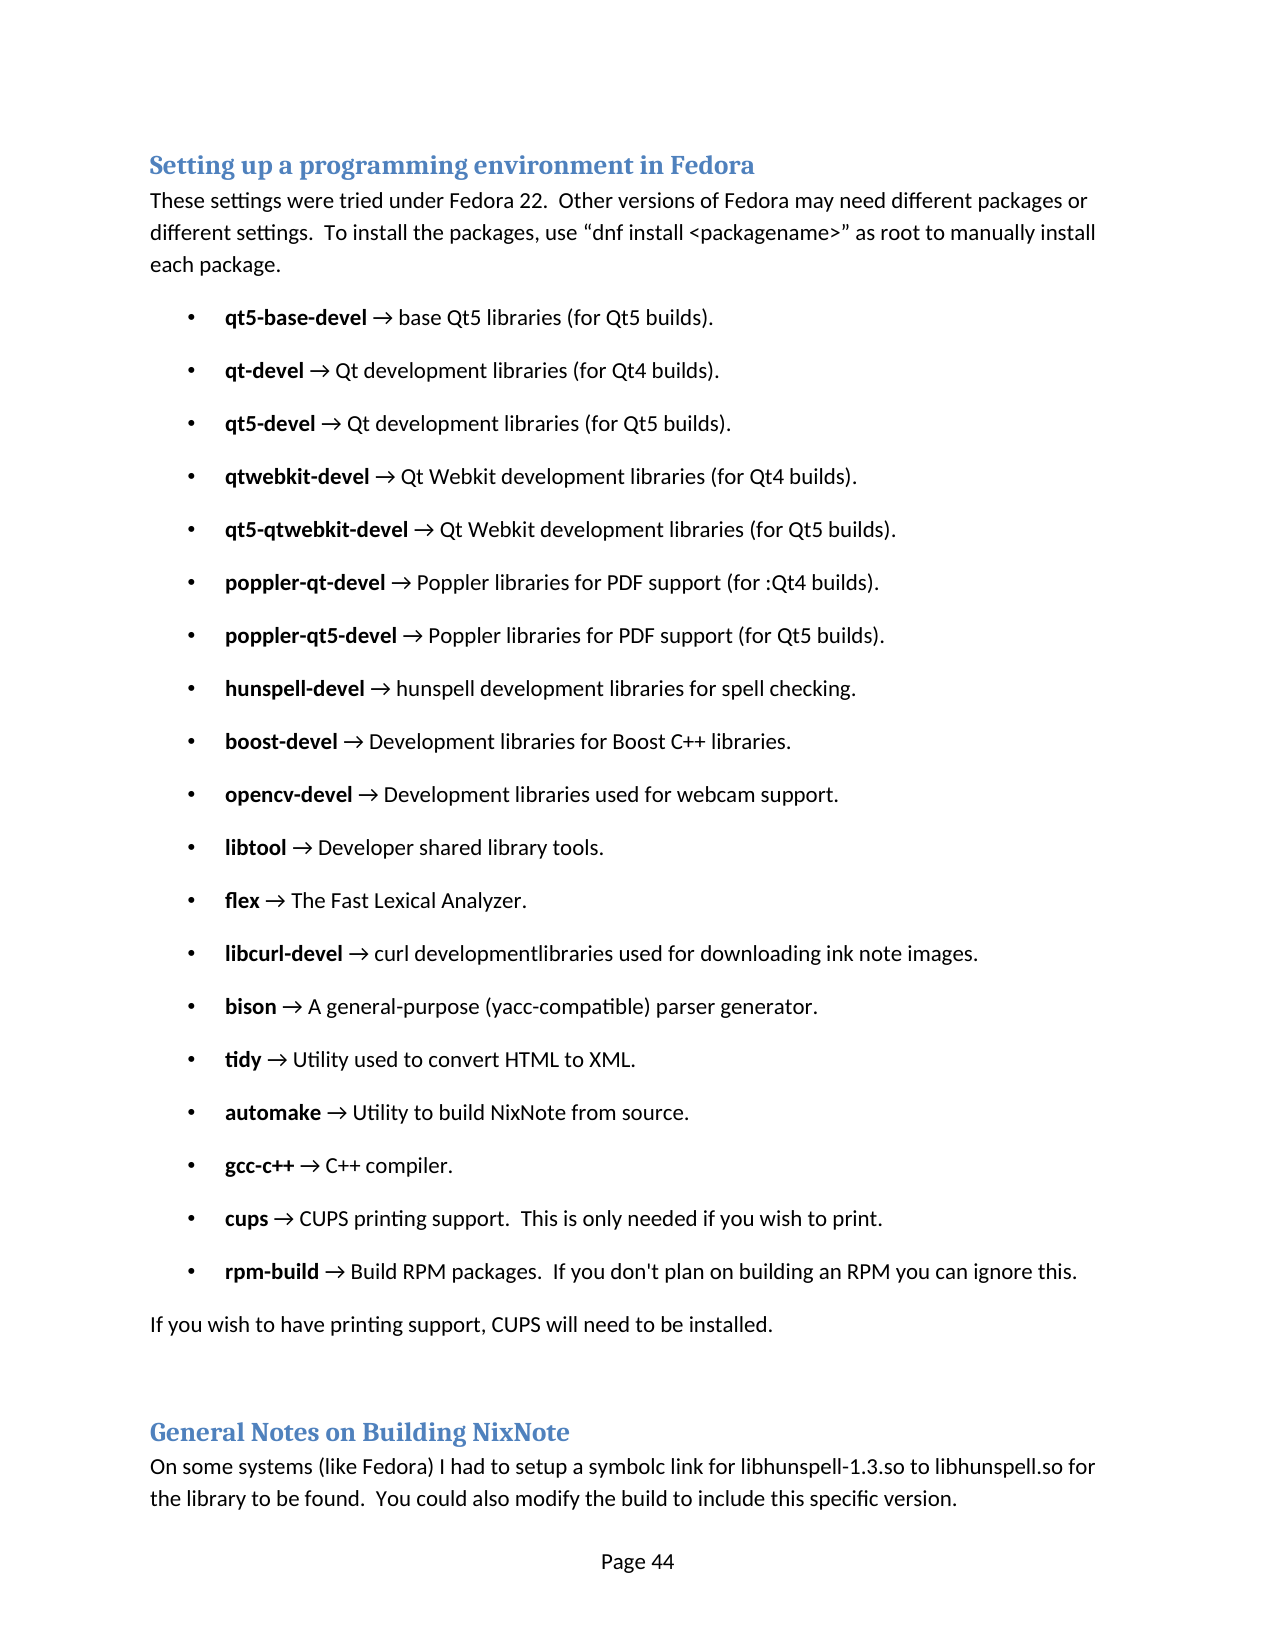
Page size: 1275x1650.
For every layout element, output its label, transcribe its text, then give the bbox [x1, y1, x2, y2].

text If you wish to have printing support, CUPS will need to be installed. [150, 1311, 1125, 1338]
list bison → A general-purpose (yacc-compatible) parser generator. [187, 992, 1125, 1020]
list hunspell-devel → hunspell development libraries for spell checking. [187, 674, 1125, 702]
list libtool → Developer shared library tools. [187, 833, 1125, 861]
text These settings were tried under Fedora 22. Other versions of Fedora may need different packages or different settings. To install the packages, use “dnf install <packagename>” as root to manually install each package. [150, 186, 1125, 278]
list opencv-devel → Development libraries used for webcam support. [187, 780, 1125, 808]
list rpm-build → Build RPM packages. If you don't plan on building an RPM you can ignore this. [187, 1257, 1125, 1286]
list qtwebkit-devel → Qt Webkit development libraries (for Qt4 builds). [187, 462, 1125, 490]
list boost-devel → Development libraries for Boost C++ libraries. [187, 727, 1125, 755]
list qt5-qtwebkit-devel → Qt Webkit development libraries (for Qt5 builds). [187, 515, 1125, 543]
list automake → Utility to build NixNote from source. [187, 1098, 1125, 1126]
list gcc-c++ → C++ compiler. [187, 1151, 1125, 1179]
list flex → The Fast Lexical Analyzer. [187, 886, 1125, 914]
list cups → CUPS printing support. This is only needed if you wish to print. [187, 1204, 1125, 1232]
list qt5-devel → Qt development libraries (for Qt5 builds). [187, 409, 1125, 437]
subtitle Setting up a programming environment in Fedora [150, 150, 1125, 181]
list qt-devel → Qt development libraries (for Qt4 builds). [187, 356, 1125, 384]
list qt5-base-devel → base Qt5 libraries (for Qt5 builds). [187, 303, 1125, 331]
list tidy → Utility used to convert HTML to XML. [187, 1045, 1125, 1073]
subtitle General Notes on Building NixNote [150, 1417, 1125, 1448]
list poppler-qt-devel → Poppler libraries for PDF support (for :Qt4 builds). [187, 568, 1125, 596]
list poppler-qt5-devel → Poppler libraries for PDF support (for Qt5 builds). [187, 621, 1125, 649]
list libcurl-devel → curl developmentlibraries used for downloading ink note images. [187, 939, 1125, 967]
text On some systems (like Fedora) I had to setup a symbolc link for libhunspell-1.3.so to libhunspell.so for the library to be found. You could also modify the build to include this specific version. [150, 1452, 1125, 1512]
